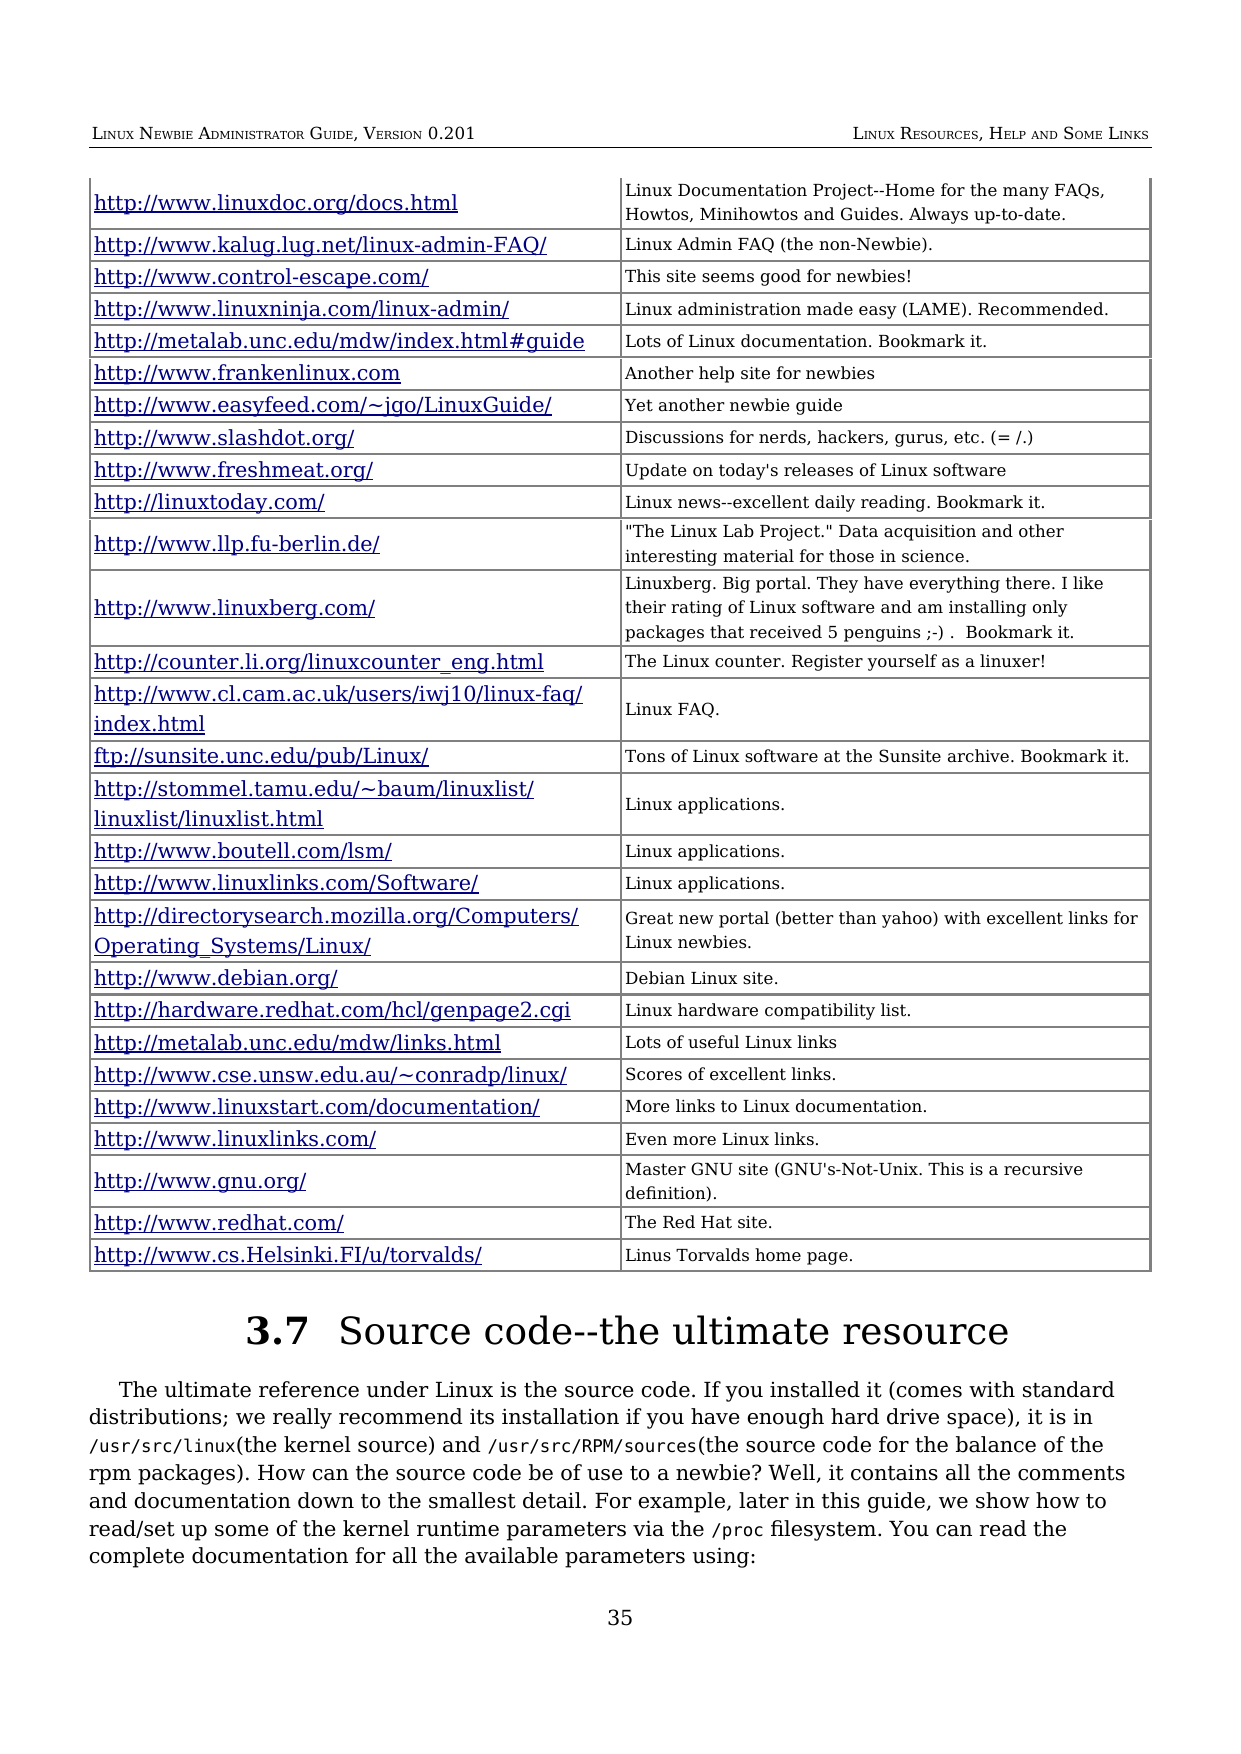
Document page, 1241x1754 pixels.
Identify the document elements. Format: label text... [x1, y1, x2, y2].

table_cell Linux FAQ. [622, 679, 1149, 740]
table_cell http://stommel.tamu.edu/~baum/linuxlist/linuxlist/linuxlist.html [91, 774, 620, 834]
table_cell http://www.llp.fu-berlin.de/ [91, 520, 620, 569]
table_cell More links to Linux documentation. [622, 1092, 1149, 1122]
table_cell http://www.control-escape.com/ [91, 262, 620, 292]
table_cell The Linux counter. Register yourself as a linuxer! [622, 647, 1149, 677]
table_cell http://directorysearch.mozilla.org/Computers/Operating_Systems/Linux/ [91, 901, 620, 961]
table_cell http://www.linuxninja.com/linux-admin/ [91, 294, 620, 324]
table_cell Debian Linux site. [622, 963, 1149, 993]
table_cell http://www.redhat.com/ [91, 1208, 620, 1238]
table_cell Linux applications. [622, 869, 1149, 899]
table_cell Linux applications. [622, 836, 1149, 867]
table_cell The Red Hat site. [622, 1208, 1149, 1238]
table_cell http://www.linuxdoc.org/docs.html [91, 178, 620, 228]
table_cell Linus Torvalds home page. [622, 1240, 1149, 1270]
table_cell Master GNU site (GNU's-Not-Unix. This is a recursive definition). [622, 1156, 1149, 1206]
text The ultimate reference under Linux is the source code. If you installed it (comes with standard distributions; we really recommend its installation if you have enough hard drive space), it is in /usr/src/linux(the kernel source) and /usr/src/RPM/sources(the source code for the balance of the rpm packages). How can the source code be of use to a newbie? Well, it contains all the comments and documentation down to the smallest detail. For example, later in this guide, we show how to read/set up some of the kernel runtime parameters via the /proc filesystem. You can read the complete documentation for all the available parameters using: [88, 1378, 1152, 1569]
table_cell Linuxberg. Big portal. They have everything there. I like their rating of Linux software and am installing only packages that received 5 penguins ;-) . Bookmark it. [622, 571, 1149, 645]
table_cell Lots of Linux documentation. Bookmark it. [622, 326, 1149, 356]
table_cell http://www.gnu.org/ [91, 1156, 620, 1206]
table_cell http://metalab.unc.edu/mdw/index.html#guide [91, 326, 620, 356]
table_cell http://www.kalug.lug.net/linux-admin-FAQ/ [91, 230, 620, 260]
table_cell http://www.frankenlinux.com [91, 359, 620, 389]
table_cell http://counter.li.org/linuxcounter_eng.html [91, 647, 620, 677]
table_cell Tons of Linux software at the Sunsite archive. Bookmark it. [622, 742, 1149, 772]
table_cell Even more Linux links. [622, 1124, 1149, 1154]
table_cell http://www.slashdot.org/ [91, 423, 620, 453]
table_cell http://www.boutell.com/lsm/ [91, 836, 620, 867]
table_cell Discussions for nerds, hackers, gurus, etc. (= /.) [622, 423, 1149, 453]
subtitle Source code--the ultimate resource [88, 1309, 1152, 1353]
table_cell Linux news--excellent daily reading. Bookmark it. [622, 487, 1149, 517]
table_cell http://www.freshmeat.org/ [91, 455, 620, 485]
table_cell Linux administration made easy (LAME). Recommended. [622, 294, 1149, 324]
table_cell Scores of excellent links. [622, 1060, 1149, 1090]
table_cell Linux applications. [622, 774, 1149, 834]
table_cell http://www.cl.cam.ac.uk/users/iwj10/linux-faq/index.html [91, 679, 620, 740]
table_cell http://www.cs.Helsinki.FI/u/torvalds/ [91, 1240, 620, 1270]
table_cell http://linuxtoday.com/ [91, 487, 620, 517]
table_cell http://metalab.unc.edu/mdw/links.html [91, 1028, 620, 1058]
table_cell http://www.easyfeed.com/~jgo/LinuxGuide/ [91, 391, 620, 421]
table_cell http://www.linuxberg.com/ [91, 571, 620, 645]
table_cell Great new portal (better than yahoo) with excellent links for Linux newbies. [622, 901, 1149, 961]
table_cell Another help site for newbies [622, 359, 1149, 389]
table_cell Linux Admin FAQ (the non-Newbie). [622, 230, 1149, 260]
table_cell Linux hardware compatibility list. [622, 996, 1149, 1026]
table_cell Linux Documentation Project--Home for the many FAQs, Howtos, Minihowtos and Guides. Always up-to-date. [622, 178, 1149, 228]
table_cell Lots of useful Linux links [622, 1028, 1149, 1058]
table_cell http://www.debian.org/ [91, 963, 620, 993]
table_cell http://www.linuxstart.com/documentation/ [91, 1092, 620, 1122]
table_cell http://www.cse.unsw.edu.au/~conradp/linux/ [91, 1060, 620, 1090]
table_cell "The Linux Lab Project." Data acquisition and other interesting material for those in science. [622, 520, 1149, 569]
table_cell This site seems good for newbies! [622, 262, 1149, 292]
table_cell Yet another newbie guide [622, 391, 1149, 421]
table_cell http://www.linuxlinks.com/ [91, 1124, 620, 1154]
table_cell http://hardware.redhat.com/hcl/genpage2.cgi [91, 996, 620, 1026]
table_cell ftp://sunsite.unc.edu/pub/Linux/ [91, 742, 620, 772]
table_cell http://www.linuxlinks.com/Software/ [91, 869, 620, 899]
table_cell Update on today's releases of Linux software [622, 455, 1149, 485]
